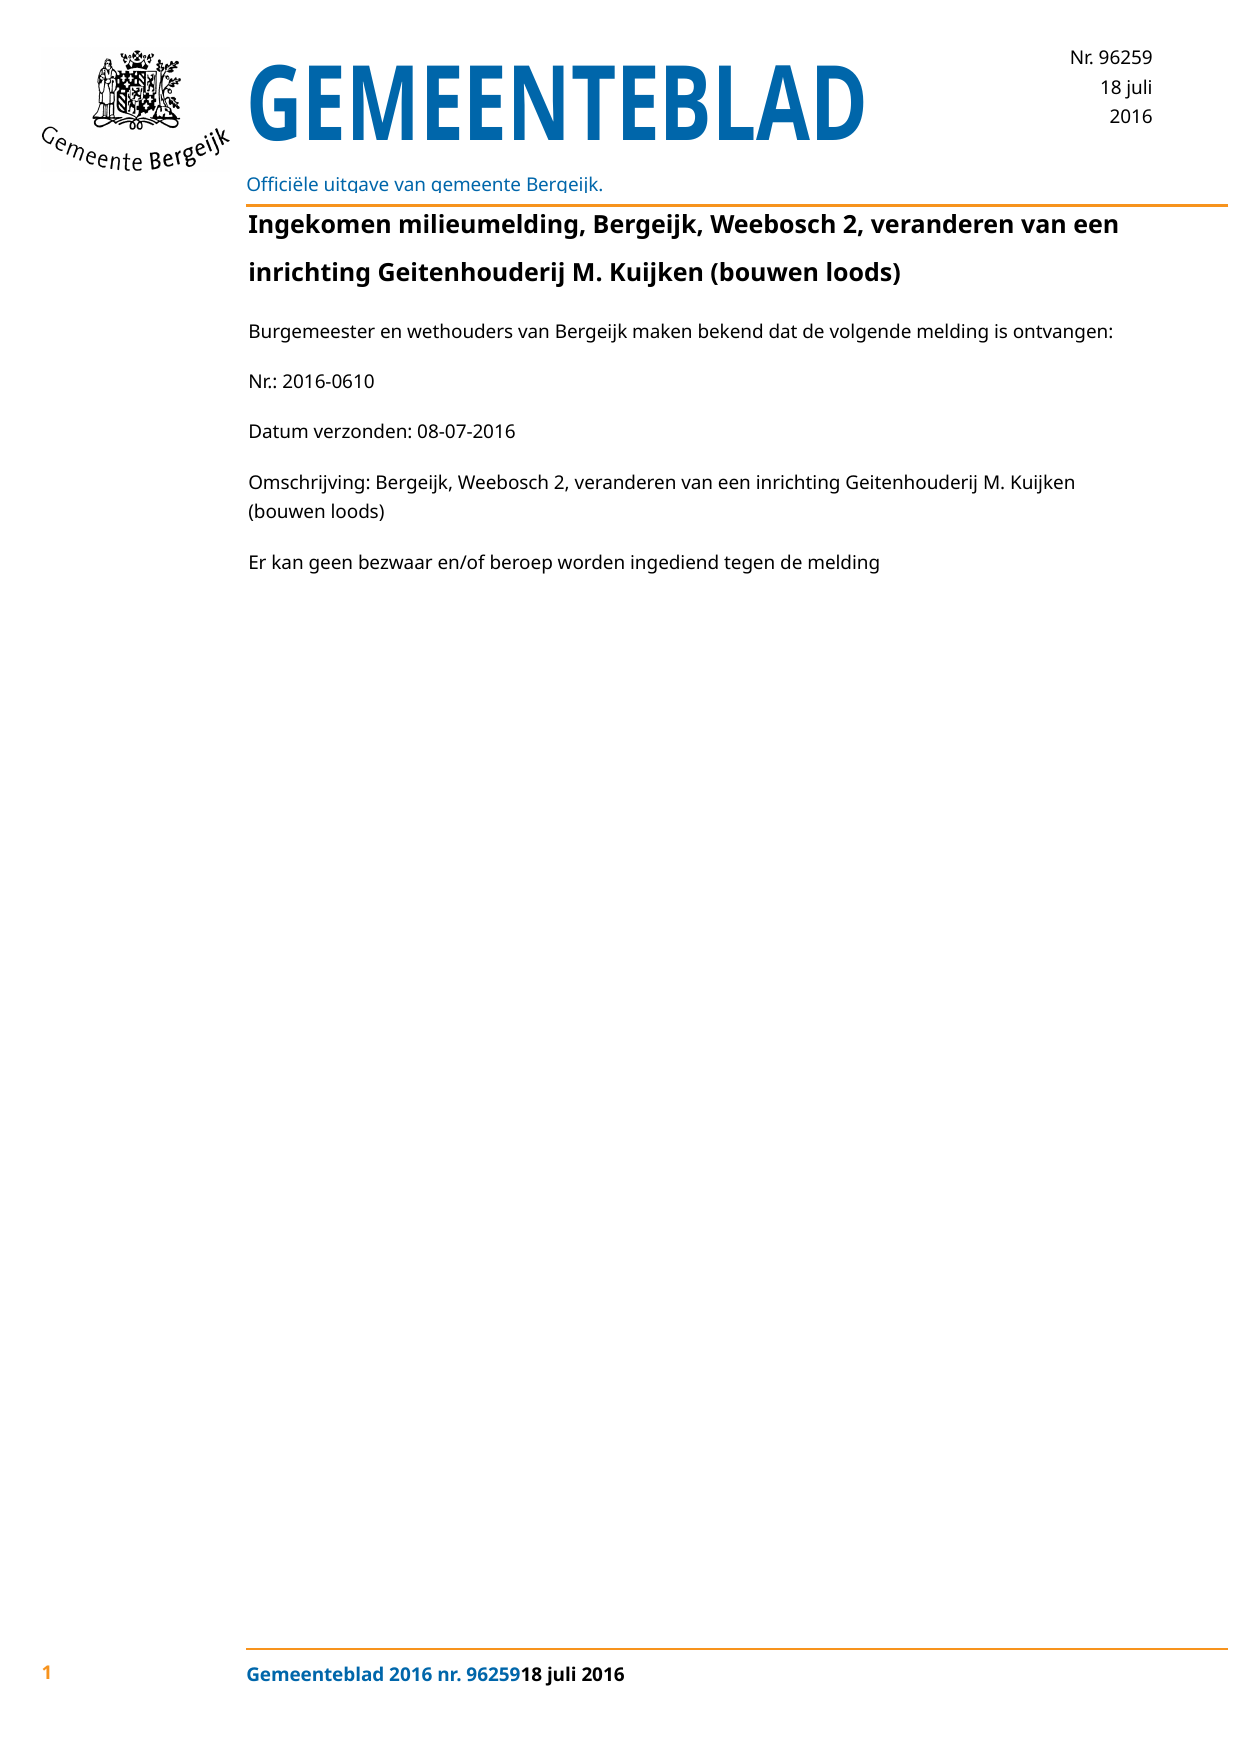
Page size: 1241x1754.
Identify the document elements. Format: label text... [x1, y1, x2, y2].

text Burgemeester en wethouders van Bergeijk maken bekend dat de volgende melding is ontvangen: [248, 318, 1152, 344]
text Nr.: 2016-0610 [248, 368, 1152, 394]
text Omschrijving: Bergeijk, Weebosch 2, veranderen van een inrichting Geitenhouderij M. Kuijken (bouwen loods) [248, 469, 1152, 524]
text Datum verzonden: 08-07-2016 [248, 419, 1152, 444]
picture [41, 47, 231, 172]
text Ingekomen milieumelding, Bergeijk, Weebosch 2, veranderen van een inrichting Geitenhouderij M. Kuijken (bouwen loods) [248, 207, 1152, 288]
text Er kan geen bezwaar en/of beroep worden ingediend tegen de melding [248, 549, 1152, 575]
